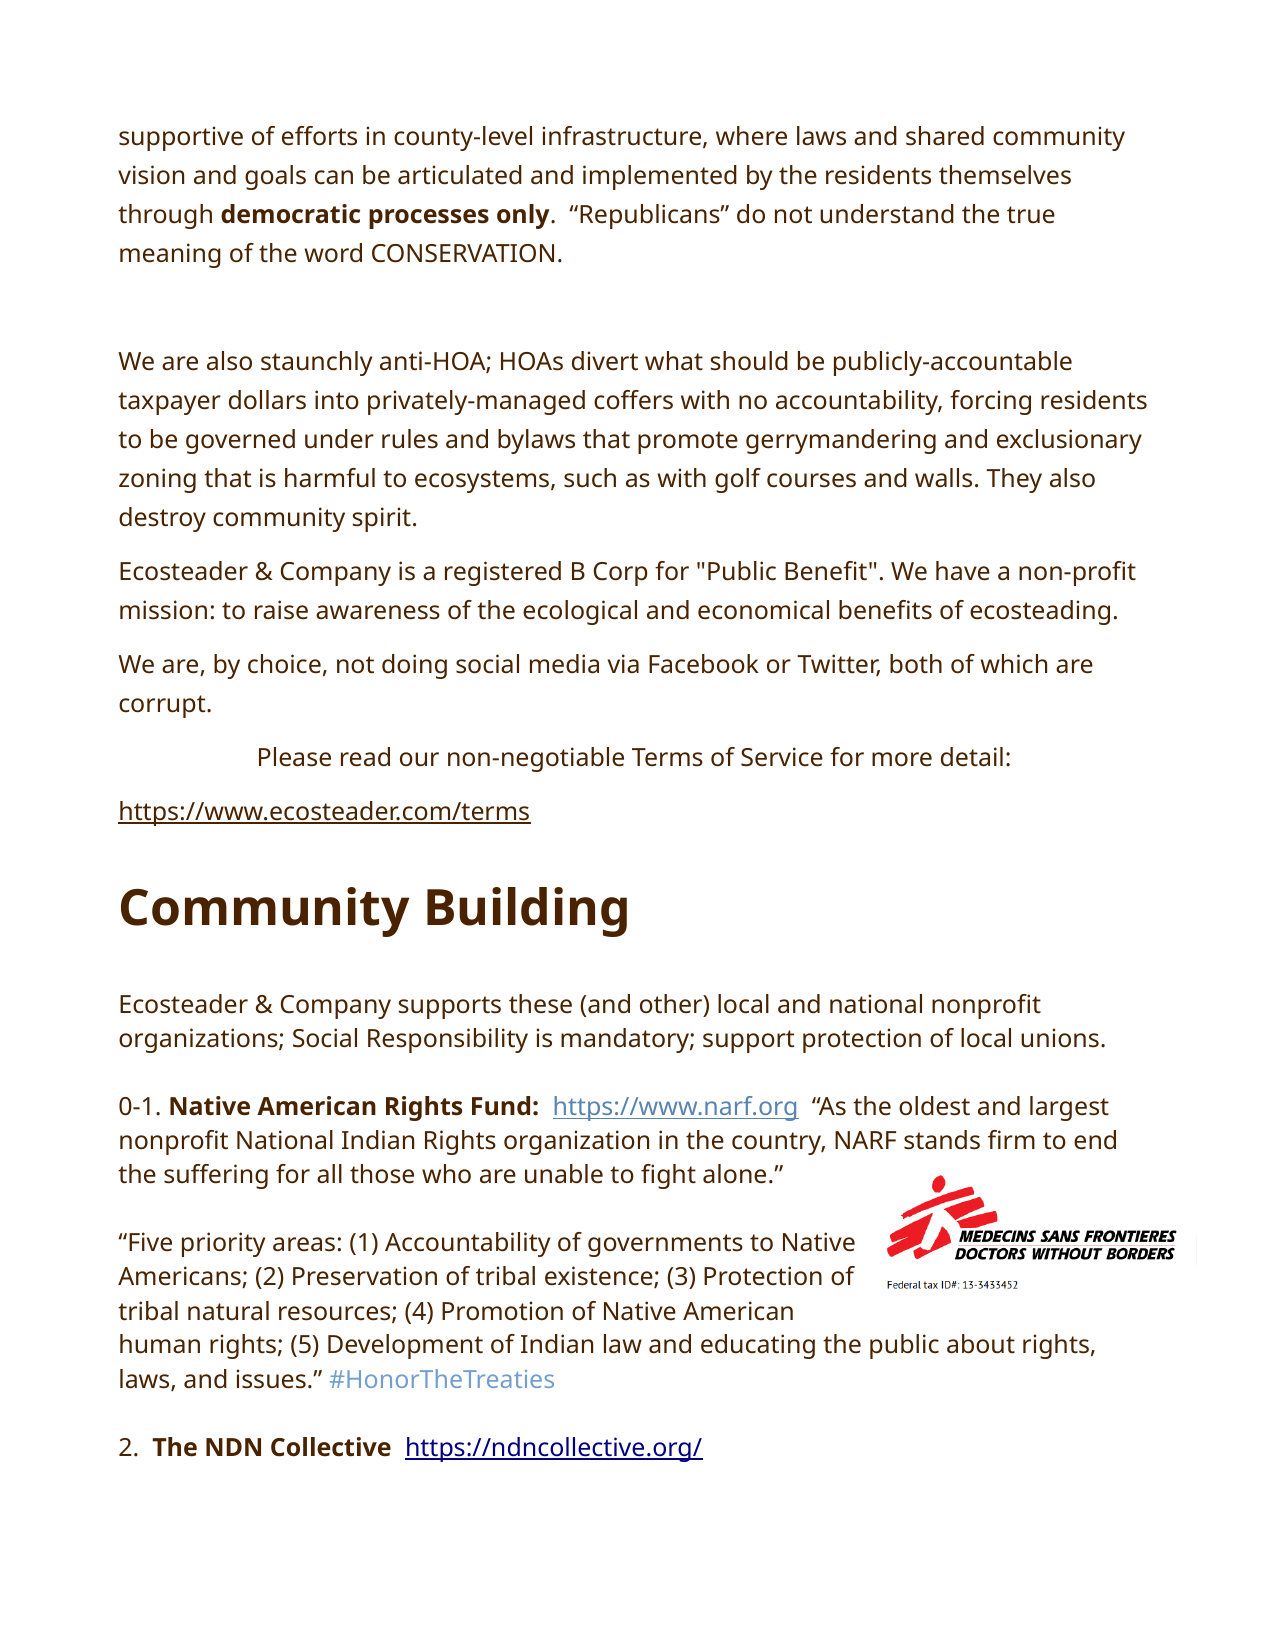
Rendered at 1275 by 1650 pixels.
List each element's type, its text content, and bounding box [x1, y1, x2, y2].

text 2. The NDN Collective https://ndncollective.org/ [118, 1429, 1157, 1463]
subtitle Community Building [118, 872, 1157, 940]
text “Five priority areas: (1) Accountability of governments to Native Americans; (2) Preservation of tribal existence; (3) Protection of tribal natural resources; (4) Promotion of Native American human rights; (5) Development of Indian law and educating the public about rights, laws, and issues.” #HonorTheTreaties [118, 1225, 1157, 1395]
picture [875, 1162, 1211, 1298]
text Please read our non-negotiable Terms of Service for more detail: [118, 739, 1157, 773]
text https://www.ecosteader.com/terms [118, 793, 1157, 827]
text We are also staunchly anti-HOA; HOAs divert what should be publicly-accountable taxpayer dollars into privately-managed coffers with no accountability, forcing residents to be governed under rules and bylaws that promote gerrymandering and exclusionary zoning that is harmful to ecosystems, such as with golf courses and walls. They also destroy community spirit. [118, 343, 1157, 534]
text We are, by choice, not doing social media via Facebook or Twitter, both of which are corrupt. [118, 646, 1157, 720]
text 0-1. Native American Rights Fund: https://www.narf.org “As the oldest and largest nonprofit National Indian Rights organization in the country, NARF stands firm to end the suffering for all those who are unable to fight alone.” [118, 1089, 1157, 1191]
text Ecosteader & Company supports these (and other) local and national nonprofit organizations; Social Responsibility is mandatory; support protection of local unions. [118, 987, 1157, 1055]
text supportive of efforts in county-level infrastructure, where laws and shared community vision and goals can be articulated and implemented by the residents themselves through democratic processes only. “Republicans” do not understand the true meaning of the word CONSERVATION. [118, 118, 1157, 270]
text Ecosteader & Company is a registered B Corp for "Public Benefit". We have a non-profit mission: to raise awareness of the ecological and economical benefits of ecosteading. [118, 553, 1157, 627]
